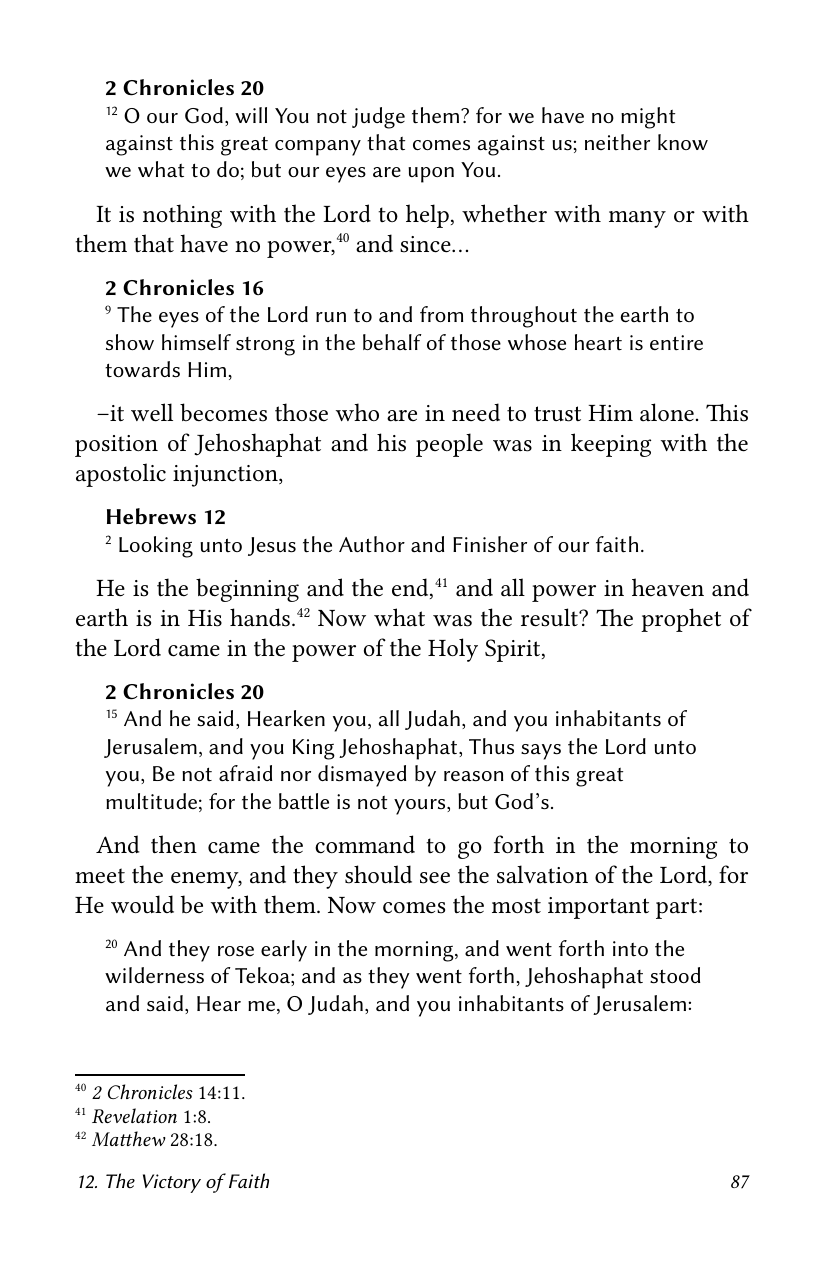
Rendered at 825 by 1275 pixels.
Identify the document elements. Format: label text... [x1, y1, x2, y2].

text Revelation 1:8. [75, 1104, 750, 1128]
text 2 Chronicles 20 [105, 679, 750, 705]
text 20 And they rose early in the morning, and went forth into the wilderness of Tekoa; and as they went forth, Jehoshaphat stood and said, Hear me, O Judah, and you inhabitants of Jerusalem: [105, 936, 720, 1017]
text Hebrews 12 [105, 504, 750, 530]
text 2 Chronicles 16 [105, 274, 750, 301]
text 9 The eyes of the Lord run to and from throughout the earth to show himself strong in the behalf of those whose heart is entire towards Him, [105, 302, 720, 383]
text 2 Chronicles 20 [105, 75, 750, 101]
text 15 And he said, Hearken you, all Judah, and you inhabitants of Jerusalem, and you King Jehoshaphat, Thus says the Lord unto you, Be not afraid nor dismayed by reason of this great multitude; for the battle is not yours, but God’s. [105, 706, 720, 815]
text 2 Chronicles 14:11. [75, 1081, 750, 1104]
text It is nothing with the Lord to help, whether with many or with them that have no power, and since... [75, 200, 750, 258]
text And then came the command to go forth in the morning to meet the enemy, and they should see the salvation of the Lord, for He would be with them. Now comes the most important part: [75, 831, 750, 919]
text 12 O our God, will You not judge them? for we have no might against this great company that comes against us; neither know we what to do; but our eyes are upon You. [105, 103, 720, 183]
text He is the beginning and the end, and all power in heaven and earth is in His hands. Now what was the result? The prophet of the Lord came in the power of the Holy Spirit, [75, 574, 750, 662]
text –it well becomes those who are in need to trust Him alone. This position of Jehoshaphat and his people was in keeping with the apostolic injunction, [75, 399, 750, 488]
text 2 Looking unto Jesus the Author and Finisher of our faith. [105, 532, 720, 558]
text Matthew 28:18. [75, 1128, 750, 1152]
